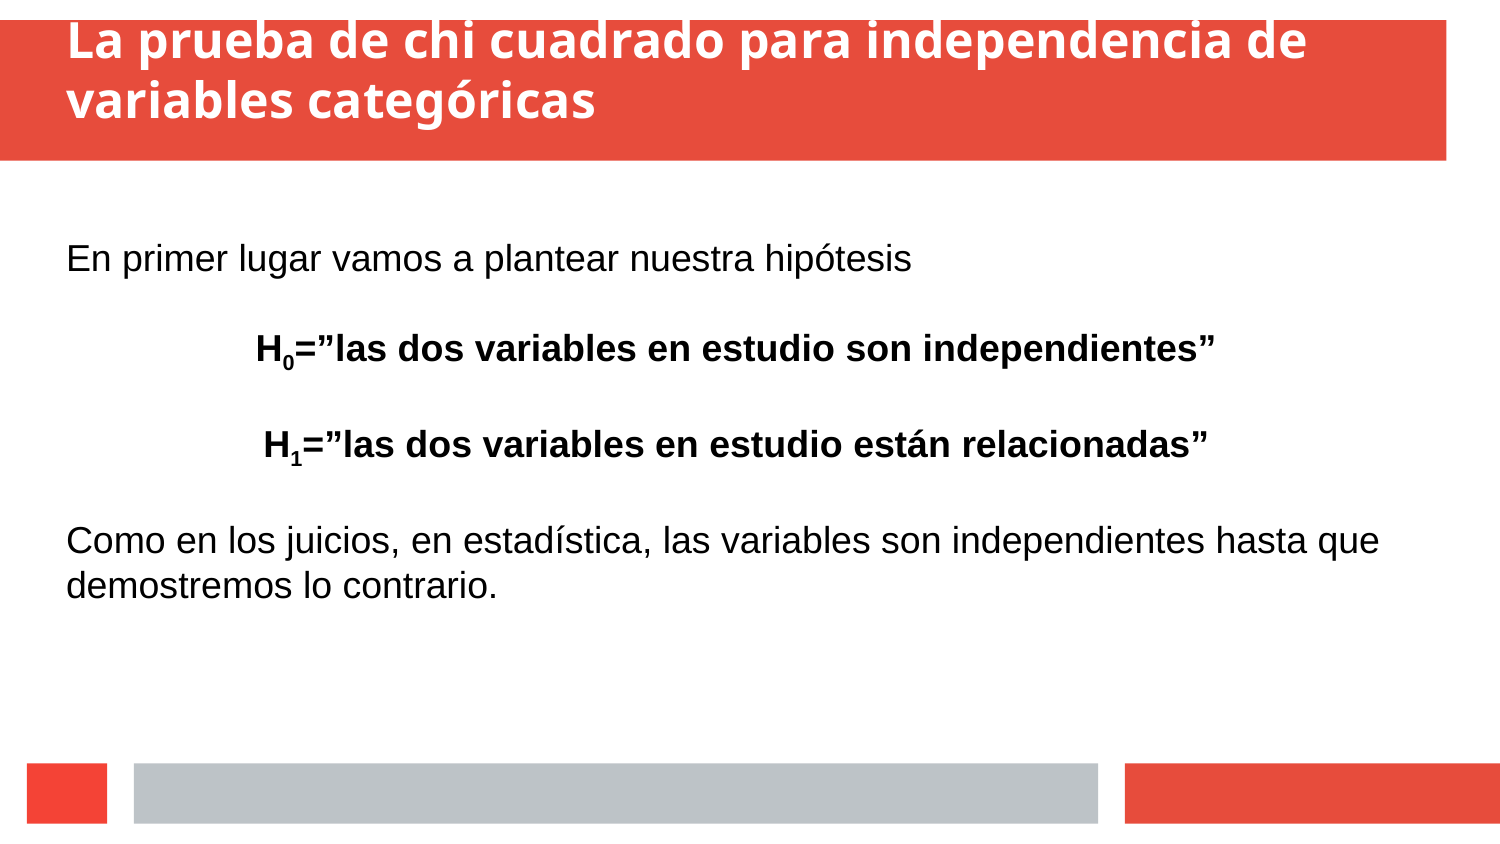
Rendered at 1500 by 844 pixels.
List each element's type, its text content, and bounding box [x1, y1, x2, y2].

list En primer lugar vamos a plantear nuestra hipótesis H0=”las dos variables en estudio son independientes” H1=”las dos variables en estudio están relacionadas” Como en los juicios, en estadística, las variables son independientes hasta que demostremos lo contrario. [53, 220, 1420, 744]
title La prueba de chi cuadrado para independencia de variables categóricas [53, 40, 1447, 141]
